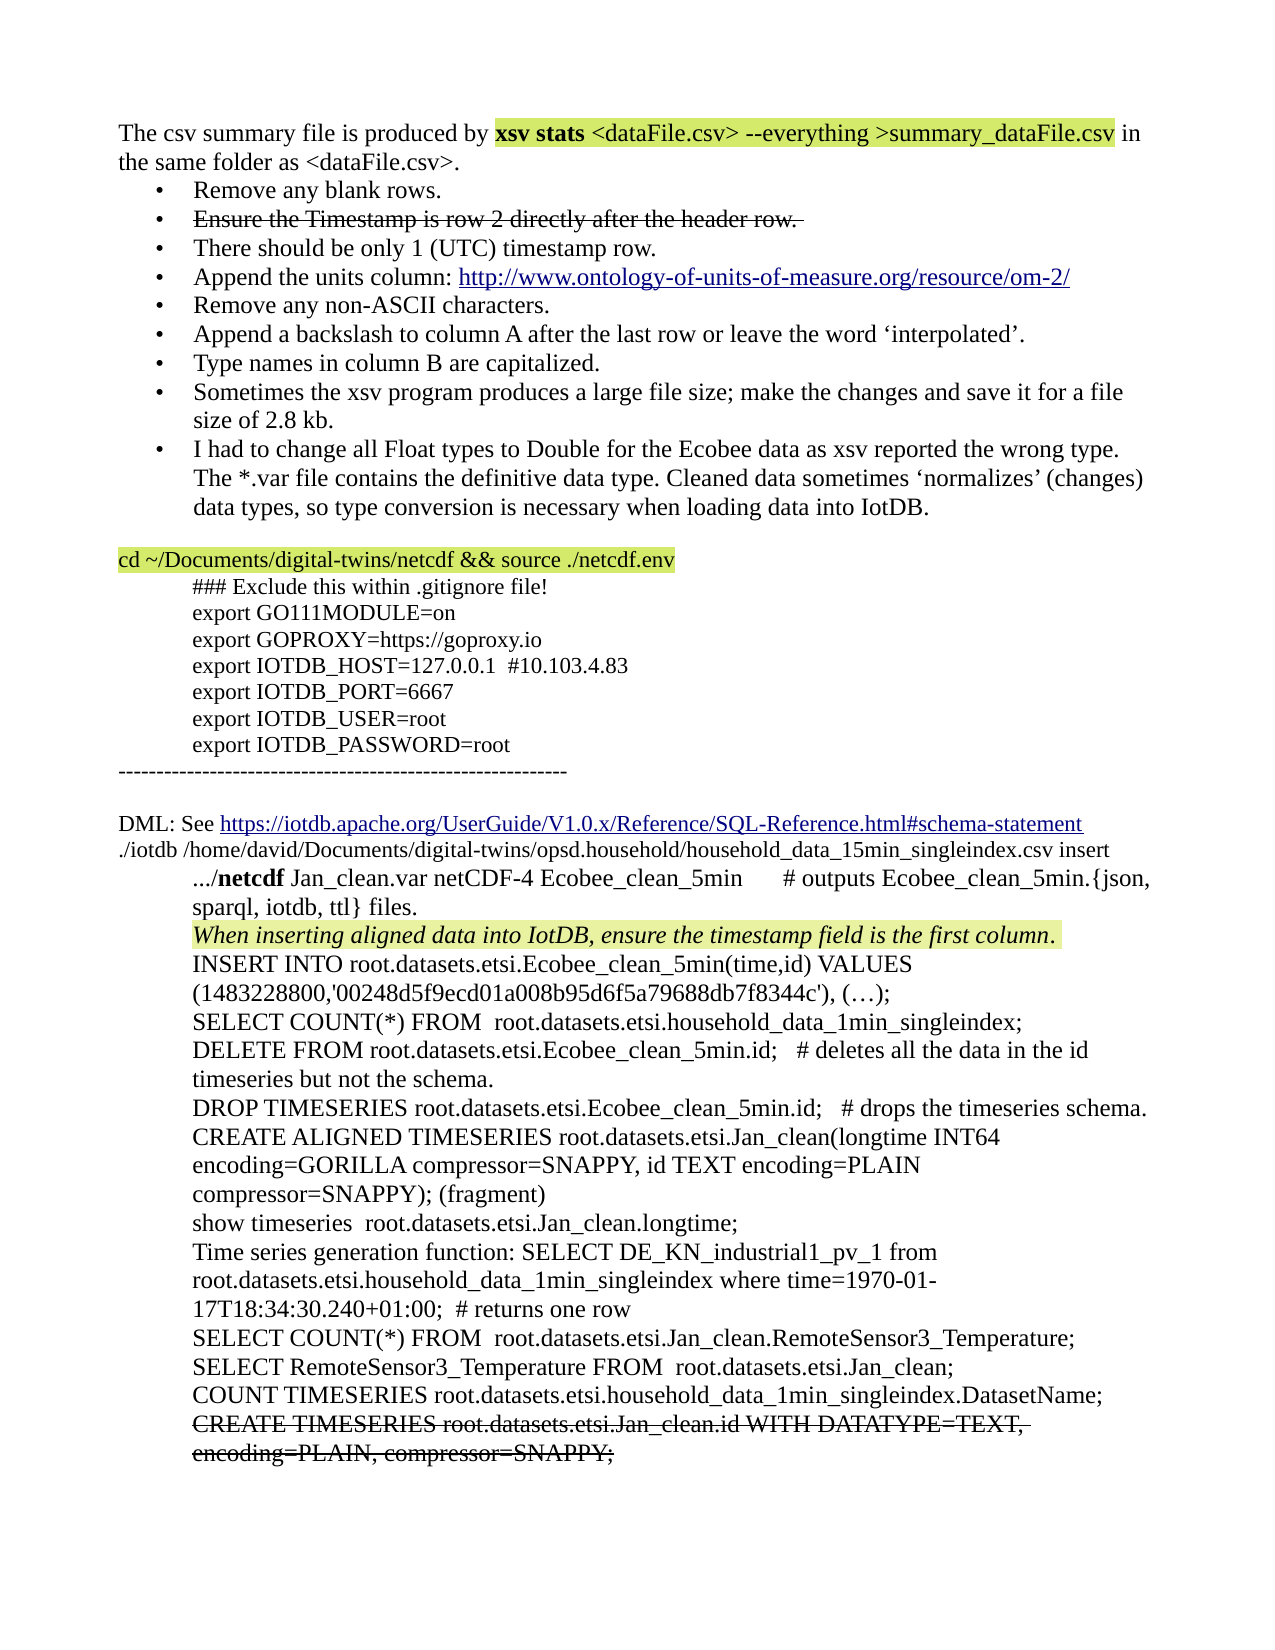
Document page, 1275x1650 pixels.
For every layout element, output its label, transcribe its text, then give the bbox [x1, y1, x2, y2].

text SELECT COUNT(*) FROM root.datasets.etsi.Jan_clean.RemoteSensor3_Temperature; [192, 1323, 1157, 1352]
text .../netcdf Jan_clean.var netCDF-4 Ecobee_clean_5min # outputs Ecobee_clean_5min.{json, sparql, iotdb, ttl} files. [192, 863, 1157, 920]
text export IOTDB_PASSWORD=root [192, 731, 1157, 757]
text export IOTDB_USER=root [192, 705, 1157, 731]
text SELECT COUNT(*) FROM root.datasets.etsi.household_data_1min_singleindex; [192, 1007, 1157, 1035]
list Append the units column: http://www.ontology-of-units-of-measure.org/resource/om-2/ [156, 262, 1157, 291]
text ----------------------------------------------------------- [118, 757, 1157, 784]
text SELECT RemoteSensor3_Temperature FROM root.datasets.etsi.Jan_clean; [192, 1352, 1157, 1380]
list Remove any blank rows. [156, 176, 1157, 204]
text show timeseries root.datasets.etsi.Jan_clean.longtime; [192, 1208, 1157, 1237]
text ./iotdb /home/david/Documents/digital-twins/opsd.household/household_data_15min_singleindex.csv insert [118, 836, 1157, 863]
list Ensure the Timestamp is row 2 directly after the header row. [156, 204, 1157, 233]
text CREATE TIMESERIES root.datasets.etsi.Jan_clean.id WITH DATATYPE=TEXT, encoding=PLAIN, compressor=SNAPPY; [192, 1409, 1157, 1467]
text export GO111MODULE=on [192, 599, 1157, 626]
list There should be only 1 (UTC) timestamp row. [156, 233, 1157, 262]
text INSERT INTO root.datasets.etsi.Ecobee_clean_5min(time,id) VALUES (1483228800,'00248d5f9ecd01a008b95d6f5a79688db7f8344c'), (…); [192, 949, 1157, 1007]
text The csv summary file is produced by xsv stats <dataFile.csv> --everything >summary_dataFile.csv in the same folder as <dataFile.csv>. [118, 118, 1157, 176]
text Time series generation function: SELECT DE_KN_industrial1_pv_1 from root.datasets.etsi.household_data_1min_singleindex where time=1970-01-17T18:34:30.240+01:00; # returns one row [192, 1237, 1157, 1323]
list Append a backslash to column A after the last row or leave the word ‘interpolated’. [156, 319, 1157, 348]
text DROP TIMESERIES root.datasets.etsi.Ecobee_clean_5min.id; # drops the timeseries schema. [192, 1093, 1157, 1122]
text export GOPROXY=https://goproxy.io [192, 626, 1157, 652]
list Type names in column B are capitalized. [156, 348, 1157, 377]
list I had to change all Float types to Double for the Ecobee data as xsv reported the wrong type. The *.var file contains the definitive data type. Cleaned data sometimes ‘normalizes’ (changes) data types, so type conversion is necessary when loading data into IotDB. [156, 434, 1157, 521]
list Sometimes the xsv program produces a large file size; make the changes and save it for a file size of 2.8 kb. [156, 377, 1157, 434]
text DML: See https://iotdb.apache.org/UserGuide/V1.0.x/Reference/SQL-Reference.html#schema-statement [118, 810, 1157, 836]
text export IOTDB_HOST=127.0.0.1 #10.103.4.83 [192, 652, 1157, 678]
text When inserting aligned data into IotDB, ensure the timestamp field is the first column. [192, 920, 1157, 949]
text export IOTDB_PORT=6667 [192, 678, 1157, 705]
text CREATE ALIGNED TIMESERIES root.datasets.etsi.Jan_clean(longtime INT64 encoding=GORILLA compressor=SNAPPY, id TEXT encoding=PLAIN compressor=SNAPPY); (fragment) [192, 1122, 1157, 1208]
list Remove any non-ASCII characters. [156, 291, 1157, 319]
text DELETE FROM root.datasets.etsi.Ecobee_clean_5min.id; # deletes all the data in the id timeseries but not the schema. [192, 1035, 1157, 1093]
text ### Exclude this within .gitignore file! [192, 573, 1157, 599]
text cd ~/Documents/digital-twins/netcdf && source ./netcdf.env [118, 547, 1157, 573]
text COUNT TIMESERIES root.datasets.etsi.household_data_1min_singleindex.DatasetName; [192, 1380, 1157, 1409]
